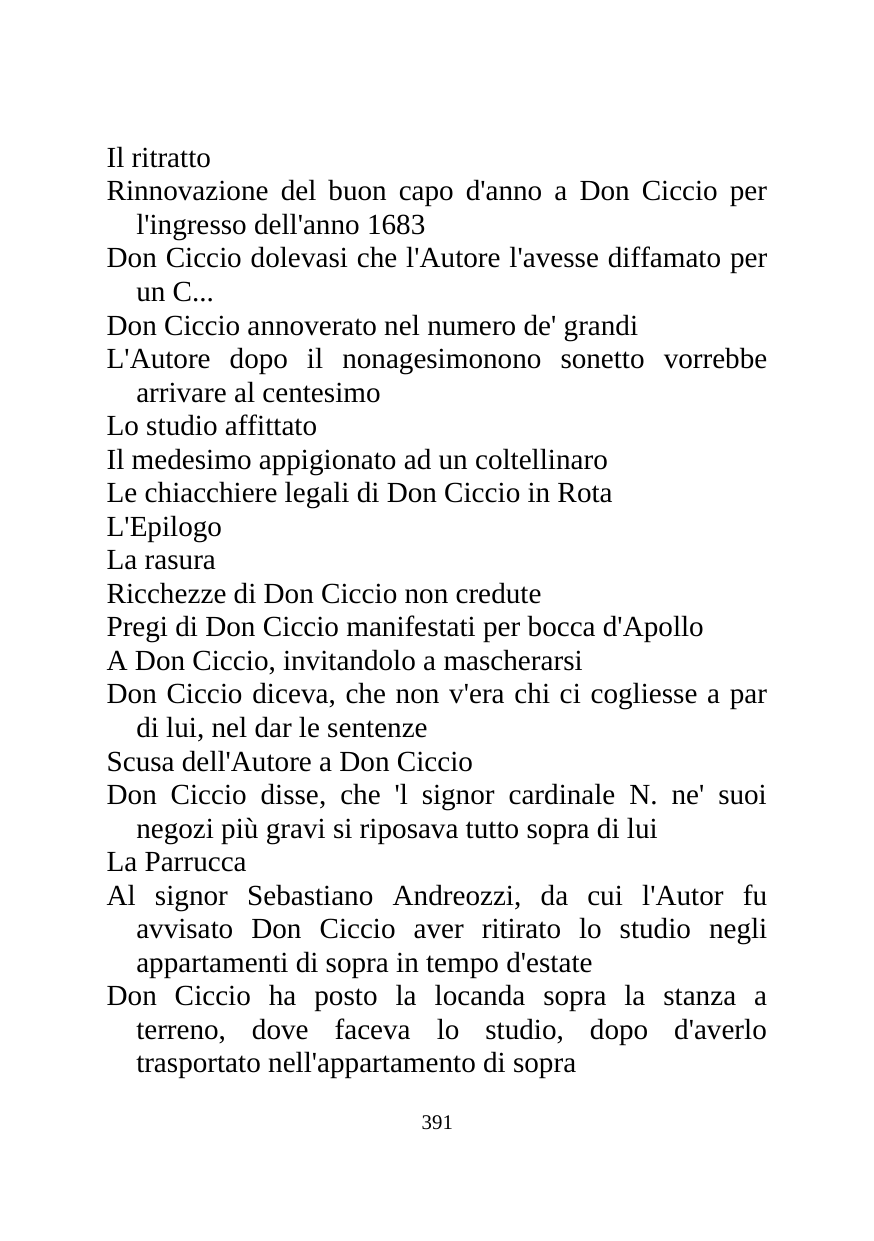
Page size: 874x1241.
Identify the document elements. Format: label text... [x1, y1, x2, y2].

text La Parrucca [106, 844, 768, 878]
text Lo studio affittato [106, 408, 768, 442]
text L'Autore dopo il nonagesimonono sonetto vorrebbe arrivare al centesimo [106, 341, 768, 408]
text L'Epilogo [106, 509, 768, 542]
text Al signor Sebastiano Andreozzi, da cui l'Autor fu avvisato Don Ciccio aver ritirato lo studio negli appartamenti di sopra in tempo d'estate [106, 878, 768, 978]
text Don Ciccio disse, che 'l signor cardinale N. ne' suoi negozi più gravi si riposava tutto sopra di lui [106, 777, 768, 844]
text Don Ciccio ha posto la locanda sopra la stanza a terreno, dove faceva lo studio, dopo d'averlo trasportato nell'appartamento di sopra [106, 978, 768, 1079]
text Il ritratto [106, 140, 768, 173]
text Don Ciccio diceva, che non v'era chi ci cogliesse a par di lui, nel dar le sentenze [106, 677, 768, 744]
text La rasura [106, 542, 768, 576]
text Le chiacchiere legali di Don Ciccio in Rota [106, 475, 768, 509]
text Don Ciccio annoverato nel numero de' grandi [106, 308, 768, 341]
text Scusa dell'Autore a Don Ciccio [106, 744, 768, 777]
text Don Ciccio dolevasi che l'Autore l'avesse diffamato per un C... [106, 241, 768, 308]
text A Don Ciccio, invitandolo a mascherarsi [106, 643, 768, 677]
text Ricchezze di Don Ciccio non credute [106, 576, 768, 609]
text Il medesimo appigionato ad un coltellinaro [106, 442, 768, 475]
text Pregi di Don Ciccio manifestati per bocca d'Apollo [106, 609, 768, 643]
text Rinnovazione del buon capo d'anno a Don Ciccio per l'ingresso dell'anno 1683 [106, 173, 768, 241]
